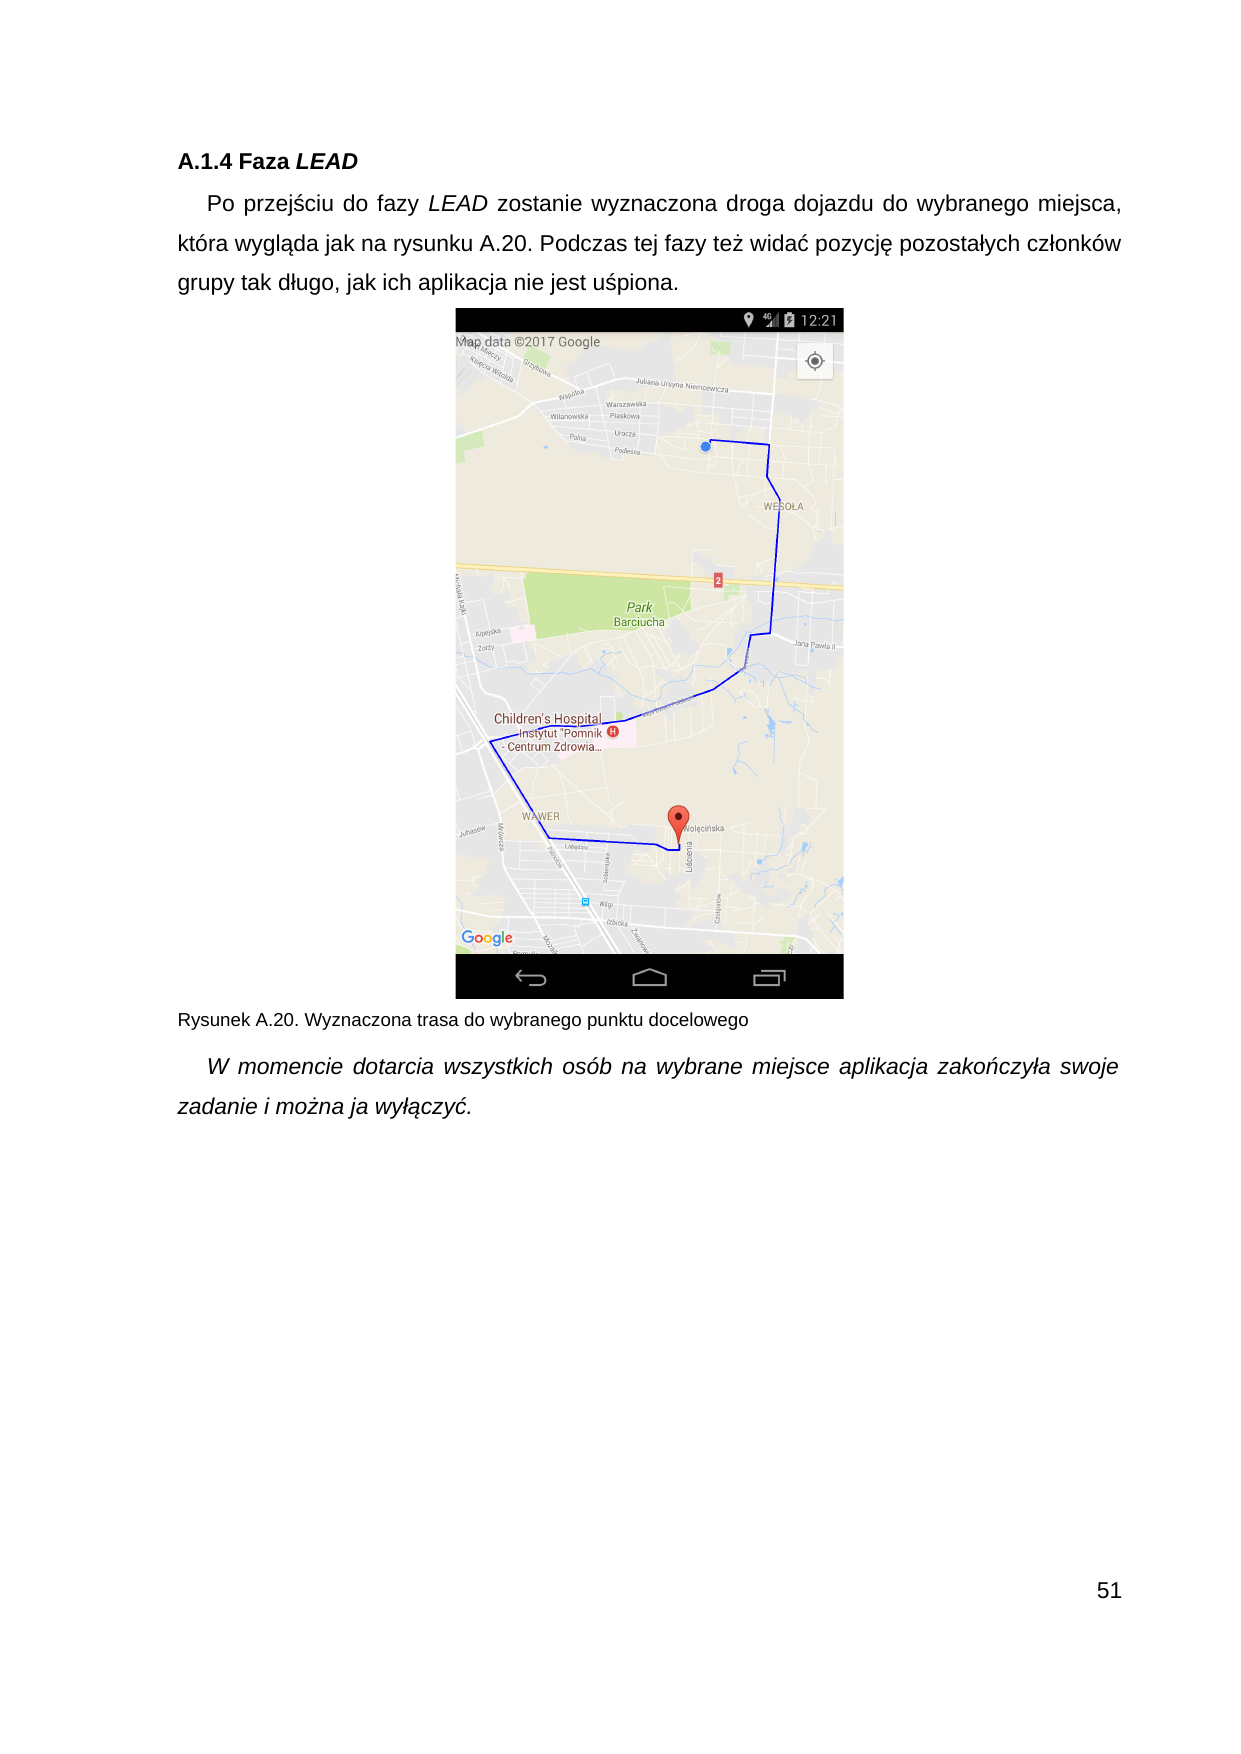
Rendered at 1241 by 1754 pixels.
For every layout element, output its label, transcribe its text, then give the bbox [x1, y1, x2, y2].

picture [455, 308, 844, 999]
subtitle A.1.4 Faza LEAD [177, 148, 1122, 174]
text W momencie dotarcia wszystkich osób na wybrane miejsce aplikacja zakończyła swoje zadanie i można ja wyłączyć. [177, 1053, 1122, 1119]
text Po przejściu do fazy LEAD zostanie wyznaczona droga dojazdu do wybranego miejsca, która wygląda jak na rysunku A.20. Podczas tej fazy też widać pozycję pozostałych członków grupy tak długo, jak ich aplikacja nie jest uśpiona. [177, 190, 1122, 296]
text Rysunek A.20. Wyznaczona trasa do wybranego punktu docelowego [177, 999, 1122, 1031]
